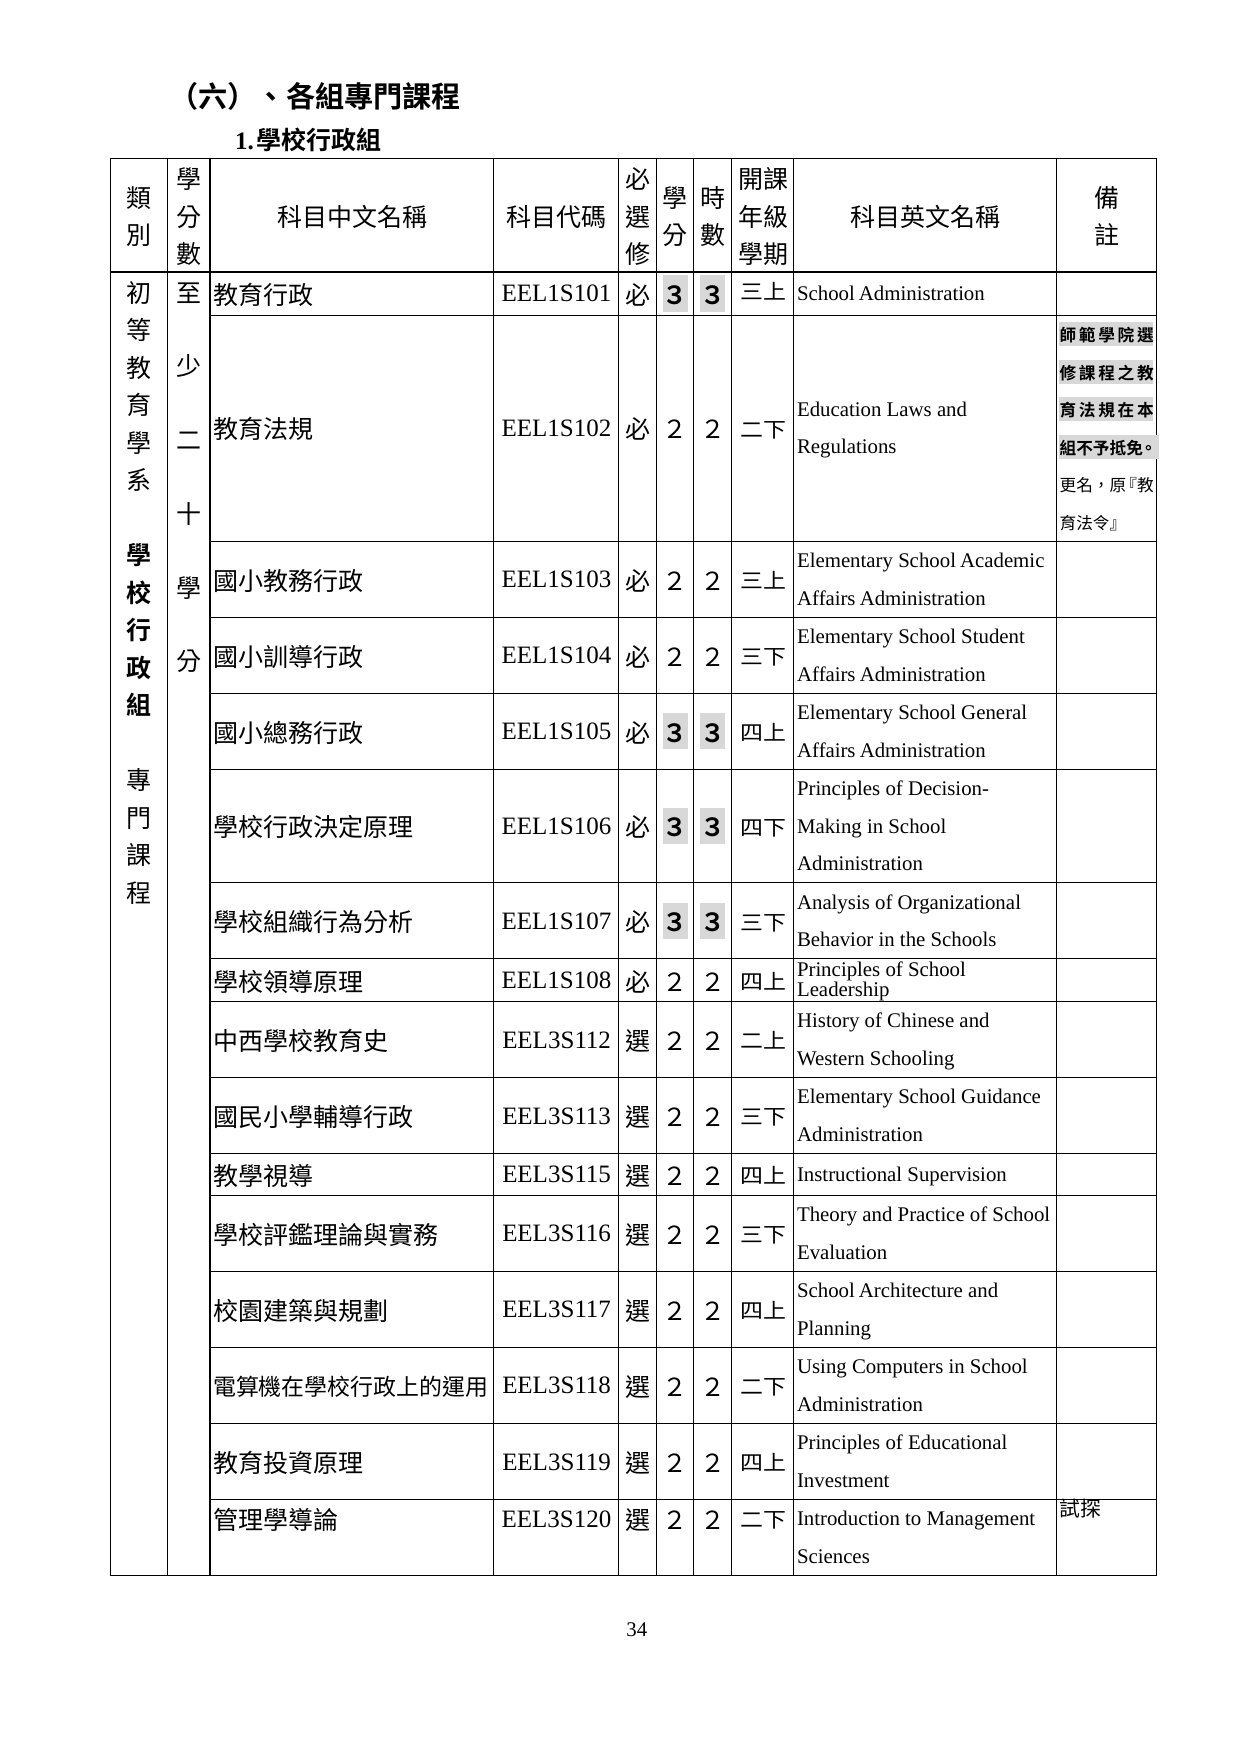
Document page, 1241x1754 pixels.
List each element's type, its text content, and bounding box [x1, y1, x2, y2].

table_cell 三上 [732, 542, 793, 617]
table_cell 必 [619, 770, 656, 882]
table_cell ２ [694, 618, 731, 693]
table_cell ２ [694, 1154, 731, 1195]
table_cell ２ [657, 1272, 693, 1347]
table_cell 必 [619, 542, 656, 617]
table_cell ２ [694, 1078, 731, 1153]
table_cell [1057, 1154, 1156, 1195]
table_cell EEL3S120 [494, 1500, 618, 1575]
table_cell [1057, 959, 1156, 1001]
table_cell [1057, 1272, 1156, 1347]
table_cell Introduction to Management Sciences [794, 1500, 1056, 1575]
table_cell 選 [619, 1424, 656, 1499]
table_header 科目英文名稱 [794, 159, 1056, 271]
table_header 必選修 [619, 159, 656, 271]
table_cell ２ [694, 959, 731, 1001]
text （六）、各組專門課程 [106, 74, 1152, 116]
table_cell 管理學導論 [211, 1500, 493, 1575]
table_cell 四下 [732, 770, 793, 882]
table_header 備 註 [1057, 159, 1156, 271]
table_cell Education Laws and Regulations [794, 316, 1056, 541]
table_cell ２ [694, 1500, 731, 1575]
table_cell History of Chinese and Western Schooling [794, 1002, 1056, 1077]
table_cell ２ [694, 1424, 731, 1499]
table_cell ２ [657, 1196, 693, 1271]
table_cell EEL1S103 [494, 542, 618, 617]
table_cell [1057, 1424, 1156, 1499]
table_cell 選 [619, 1002, 656, 1077]
table_cell [1057, 273, 1156, 314]
table_cell [1057, 770, 1156, 882]
table_cell ３ [657, 770, 693, 882]
table_cell 學校領導原理 [211, 959, 493, 1001]
table_cell ２ [657, 542, 693, 617]
table_cell Theory and Practice of School Evaluation [794, 1196, 1056, 1271]
table_cell EEL1S104 [494, 618, 618, 693]
table_cell Principles of Educational Investment [794, 1424, 1056, 1499]
table_cell 三下 [732, 618, 793, 693]
table_cell 國小教務行政 [211, 542, 493, 617]
table_cell 三下 [732, 1078, 793, 1153]
table_cell EEL3S112 [494, 1002, 618, 1077]
table_cell EEL3S119 [494, 1424, 618, 1499]
table_cell 學校評鑑理論與實務 [211, 1196, 493, 1271]
table_cell 校園建築與規劃 [211, 1272, 493, 1347]
table_cell 必 [619, 273, 656, 314]
table_cell EEL3S116 [494, 1196, 618, 1271]
table_cell ３ [694, 694, 731, 769]
table_cell ２ [694, 1002, 731, 1077]
table_cell 三上 [732, 273, 793, 314]
table_cell 四上 [732, 694, 793, 769]
table_cell 國小訓導行政 [211, 618, 493, 693]
table_cell 三下 [732, 883, 793, 958]
table_cell EEL1S105 [494, 694, 618, 769]
table_cell 教育行政 [211, 273, 493, 314]
table_cell 四上 [732, 1424, 793, 1499]
table_cell EEL1S108 [494, 959, 618, 1001]
table_cell [1057, 1348, 1156, 1423]
table_cell ２ [657, 1002, 693, 1077]
table_cell ２ [657, 316, 693, 541]
table_cell ２ [694, 1348, 731, 1423]
table_cell 選 [619, 1500, 656, 1575]
table_cell 必 [619, 883, 656, 958]
table_cell 國小總務行政 [211, 694, 493, 769]
table_cell 選 [619, 1154, 656, 1195]
table_cell Elementary School Student Affairs Administration [794, 618, 1056, 693]
table_cell 師範學院選修課程之教育法規在本組不予抵免。更名，原『教育法令』 [1057, 316, 1156, 541]
table_cell ３ [657, 694, 693, 769]
table_cell ２ [657, 618, 693, 693]
table_cell ３ [657, 883, 693, 958]
table_cell 教育投資原理 [211, 1424, 493, 1499]
table_cell 必 [619, 618, 656, 693]
table_cell Elementary School General Affairs Administration [794, 694, 1056, 769]
table_cell ２ [694, 316, 731, 541]
table_header 學分數 [168, 159, 209, 271]
table_cell [1057, 542, 1156, 617]
table_cell [1057, 694, 1156, 769]
table_cell EEL3S117 [494, 1272, 618, 1347]
table_cell 四上 [732, 1272, 793, 1347]
table_cell Elementary School Guidance Administration [794, 1078, 1056, 1153]
table_cell 選 [619, 1196, 656, 1271]
table_cell EEL1S107 [494, 883, 618, 958]
table_cell 電算機在學校行政上的運用 [211, 1348, 493, 1423]
table_cell 四上 [732, 1154, 793, 1195]
table_cell ２ [657, 1078, 693, 1153]
table_cell EEL3S113 [494, 1078, 618, 1153]
table_cell EEL1S102 [494, 316, 618, 541]
table_cell Principles of Decision-Making in School Administration [794, 770, 1056, 882]
table_header 科目代碼 [494, 159, 618, 271]
table_cell 選 [619, 1078, 656, 1153]
table_cell ２ [694, 542, 731, 617]
table_cell Analysis of Organizational Behavior in the Schools [794, 883, 1056, 958]
table_cell 二下 [732, 1348, 793, 1423]
table_cell 必 [619, 694, 656, 769]
table_cell Principles of School Leadership [794, 959, 1056, 1001]
table_cell 必 [619, 959, 656, 1001]
table_cell [1057, 1196, 1156, 1271]
table_cell EEL3S118 [494, 1348, 618, 1423]
table_cell 試探 [1057, 1500, 1156, 1575]
table_cell 三下 [732, 1196, 793, 1271]
table_cell 教育法規 [211, 316, 493, 541]
table_header 學分 [657, 159, 693, 271]
table_cell ３ [694, 273, 731, 314]
table_cell ２ [657, 1424, 693, 1499]
table_cell ２ [657, 1154, 693, 1195]
table_cell School Architecture and Planning [794, 1272, 1056, 1347]
table_cell ２ [694, 1272, 731, 1347]
table_cell Using Computers in School Administration [794, 1348, 1056, 1423]
table_cell [1057, 1002, 1156, 1077]
table_cell 四上 [732, 959, 793, 1001]
table_cell ２ [657, 1348, 693, 1423]
table_cell EEL1S101 [494, 273, 618, 314]
table_cell EEL1S106 [494, 770, 618, 882]
table_cell School Administration [794, 273, 1056, 314]
table_cell ３ [657, 273, 693, 314]
table_cell 二下 [732, 316, 793, 541]
table_cell ２ [694, 1196, 731, 1271]
table_header 類 別 [111, 159, 167, 271]
table_cell 學校行政決定原理 [211, 770, 493, 882]
table_cell 教學視導 [211, 1154, 493, 1195]
table_cell [1057, 618, 1156, 693]
table_cell Instructional Supervision [794, 1154, 1056, 1195]
table_header 科目中文名稱 [211, 159, 493, 271]
table_cell Elementary School Academic Affairs Administration [794, 542, 1056, 617]
table_cell 學校組織行為分析 [211, 883, 493, 958]
table_cell 選 [619, 1348, 656, 1423]
table_cell [1057, 883, 1156, 958]
table_cell 二下 [732, 1500, 793, 1575]
table_cell 選 [619, 1272, 656, 1347]
table_cell 中西學校教育史 [211, 1002, 493, 1077]
table_cell 至 少 二 十 學 分 [168, 273, 209, 1575]
table_cell 初 等 教 育 學 系 學 校 行 政 組 專 門 課 程 [111, 273, 167, 1575]
table_cell ２ [657, 1500, 693, 1575]
table_cell 國民小學輔導行政 [211, 1078, 493, 1153]
table_header 時 數 [694, 159, 731, 271]
table_cell ３ [694, 883, 731, 958]
table_cell EEL3S115 [494, 1154, 618, 1195]
table_cell ３ [694, 770, 731, 882]
table_cell ２ [657, 959, 693, 1001]
table_header 開課 年級 學期 [732, 159, 793, 271]
table_cell 二上 [732, 1002, 793, 1077]
table_cell 必 [619, 316, 656, 541]
list 學校行政組 [144, 116, 1152, 158]
table_cell [1057, 1078, 1156, 1153]
